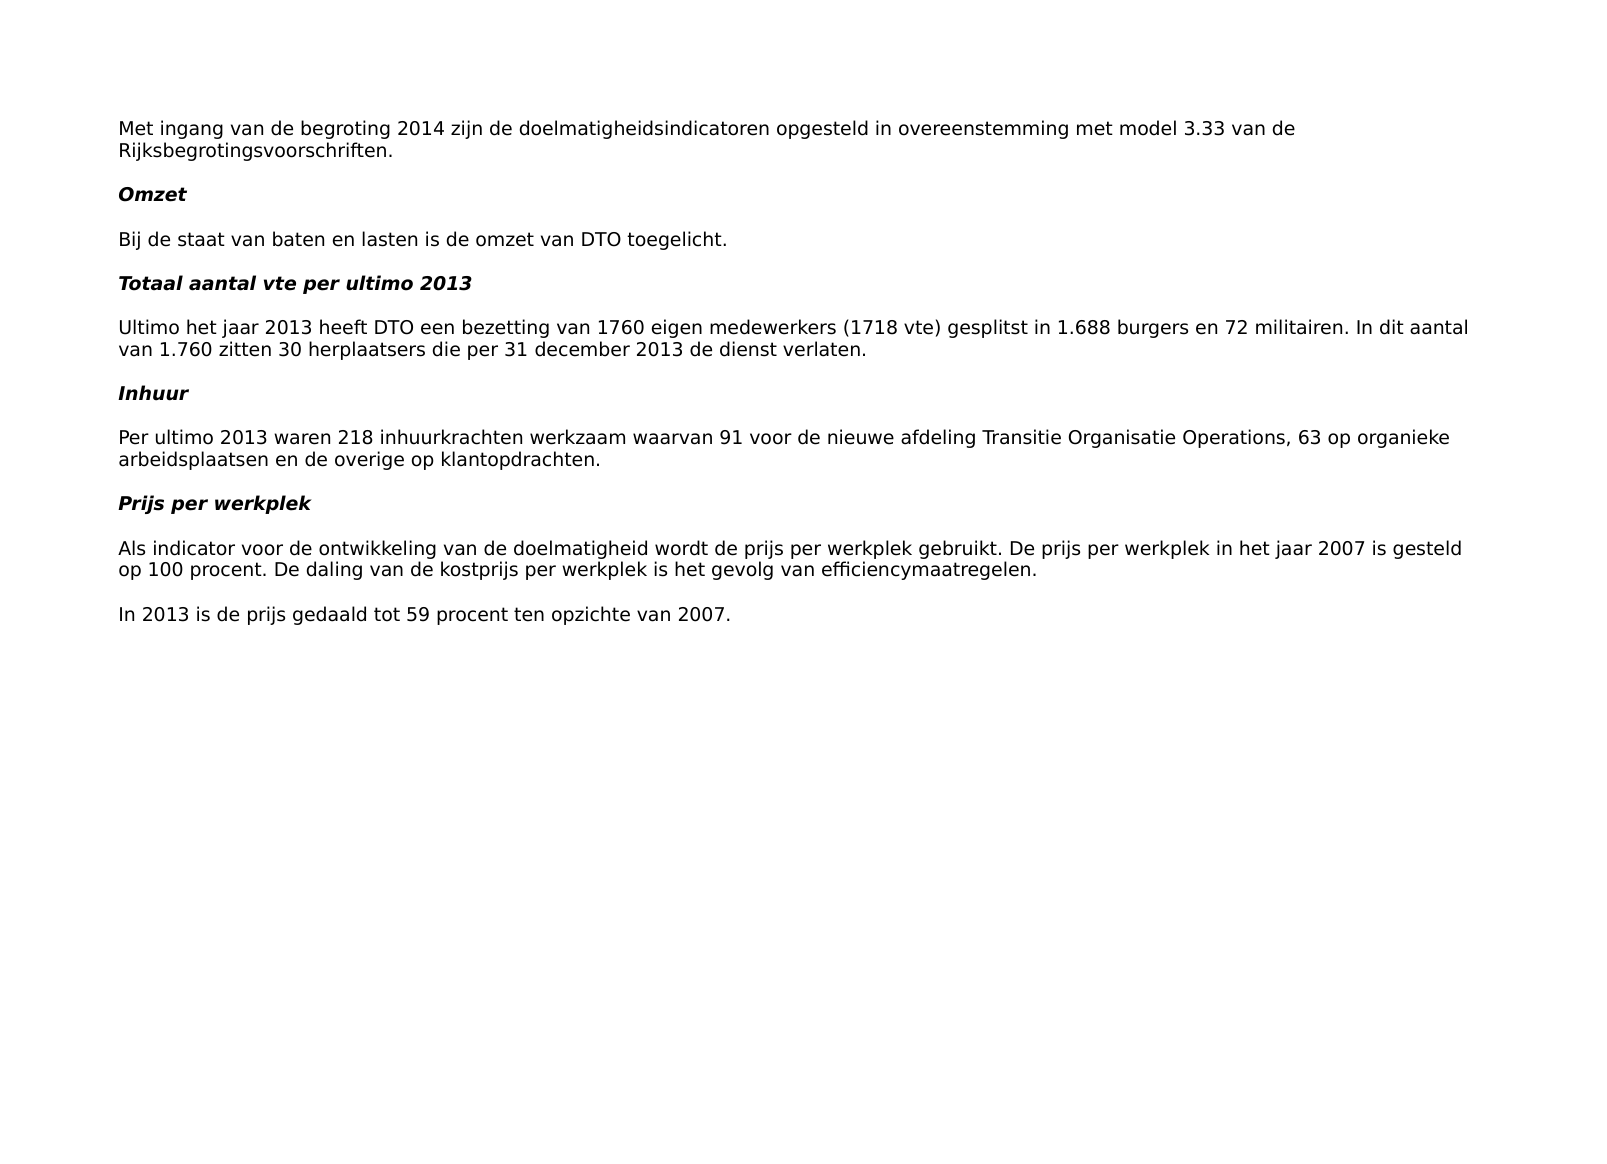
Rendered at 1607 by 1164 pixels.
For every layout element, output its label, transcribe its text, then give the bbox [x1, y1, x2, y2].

subtitle Prijs per werkplek [118, 493, 1488, 515]
text Per ultimo 2013 waren 218 inhuurkrachten werkzaam waarvan 91 voor de nieuwe afdeling Transitie Organisatie Operations, 63 op organieke arbeidsplaatsen en de overige op klantopdrachten. [118, 427, 1488, 471]
text In 2013 is de prijs gedaald tot 59 procent ten opzichte van 2007. [118, 603, 1488, 626]
subtitle Inhuur [118, 383, 1488, 405]
subtitle Totaal aantal vte per ultimo 2013 [118, 273, 1488, 294]
text Als indicator voor de ontwikkeling van de doelmatigheid wordt de prijs per werkplek gebruikt. De prijs per werkplek in het jaar 2007 is gesteld op 100 procent. De daling van de kostprijs per werkplek is het gevolg van efficiencymaatregelen. [118, 537, 1488, 581]
text Met ingang van de begroting 2014 zijn de doelmatigheidsindicatoren opgesteld in overeenstemming met model 3.33 van de Rijksbegrotingsvoorschriften. [118, 118, 1488, 162]
text Ultimo het jaar 2013 heeft DTO een bezetting van 1760 eigen medewerkers (1718 vte) gesplitst in 1.688 burgers en 72 militairen. In dit aantal van 1.760 zitten 30 herplaatsers die per 31 december 2013 de dienst verlaten. [118, 317, 1488, 361]
subtitle Omzet [118, 184, 1488, 206]
text Bij de staat van baten en lasten is de omzet van DTO toegelicht. [118, 228, 1488, 250]
